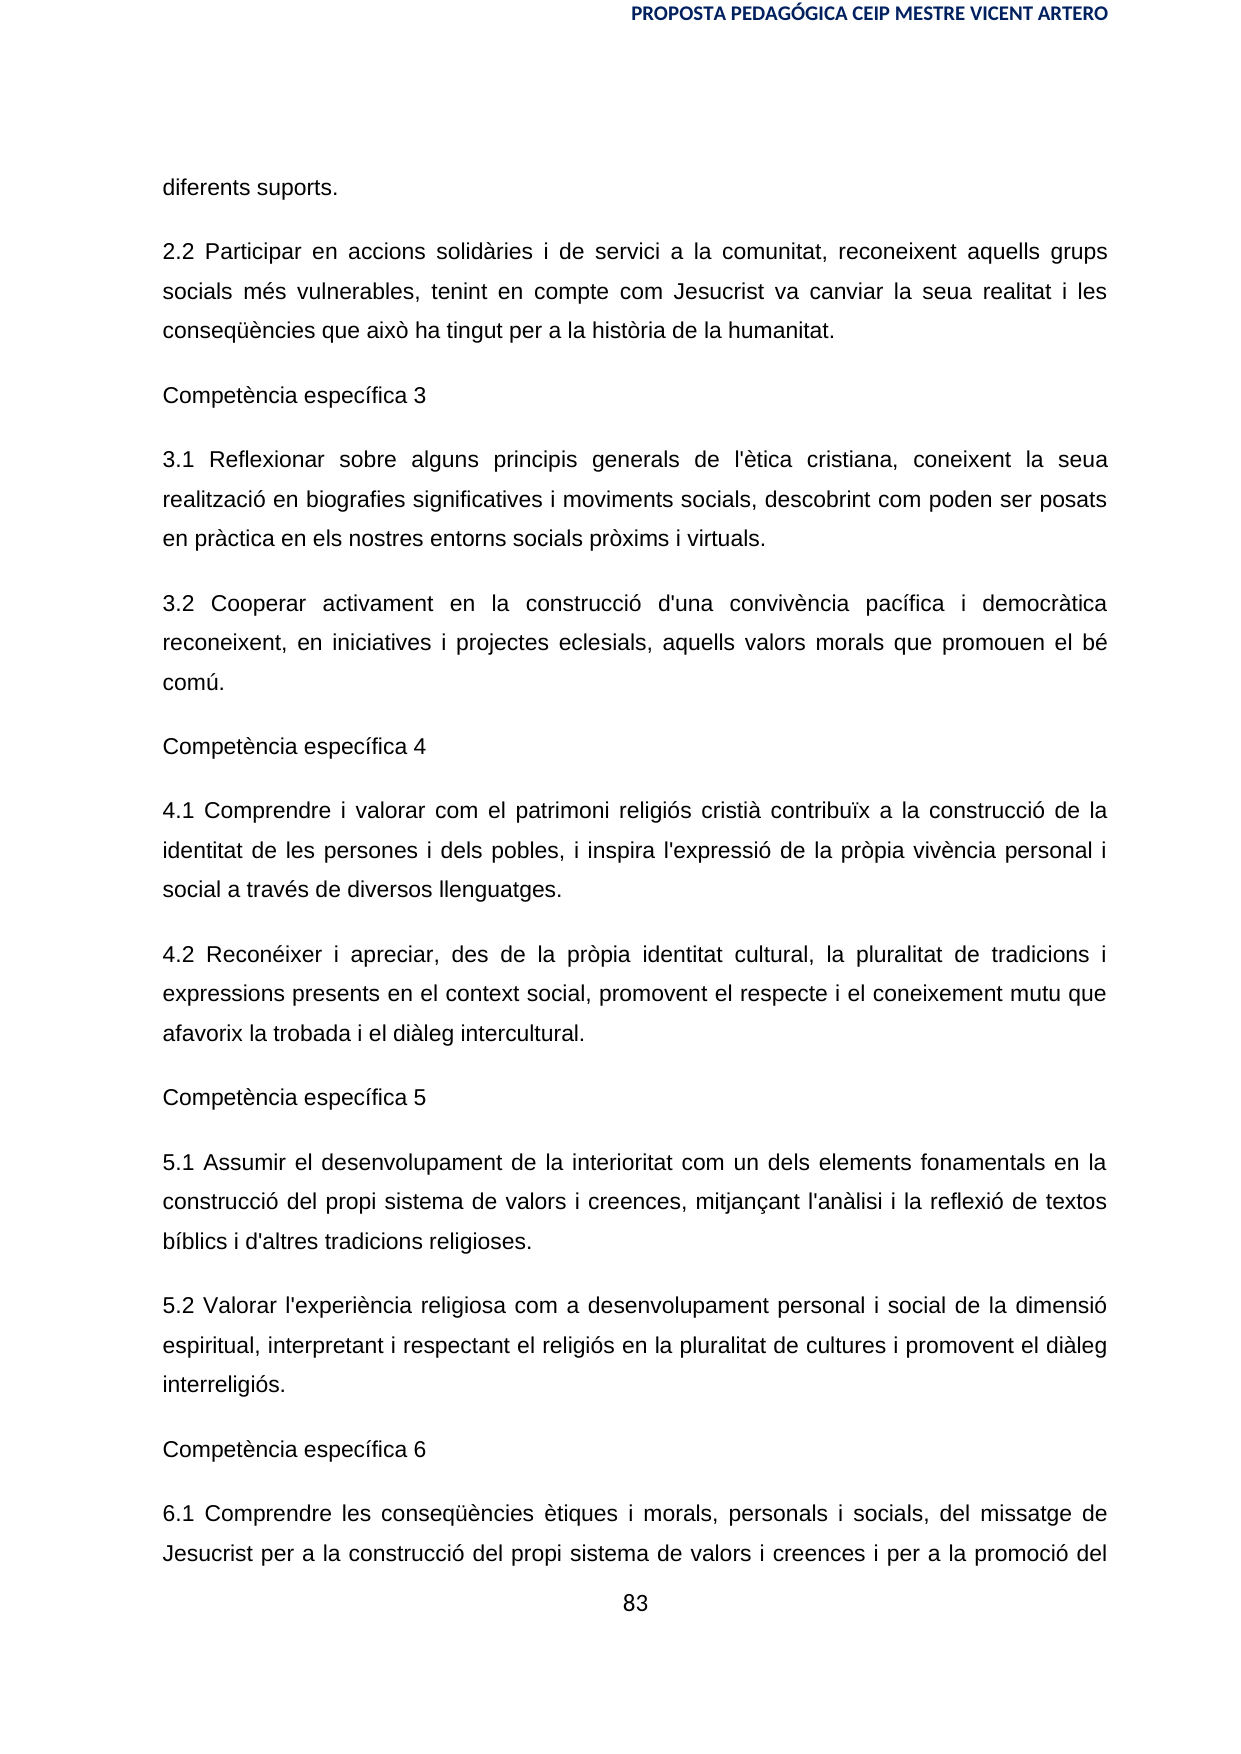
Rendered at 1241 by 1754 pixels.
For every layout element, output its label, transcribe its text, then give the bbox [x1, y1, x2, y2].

text Competència específica 6 [162, 1436, 1108, 1462]
text Competència específica 5 [162, 1084, 1108, 1111]
text Competència específica 4 [162, 733, 1108, 759]
text 4.1 Comprendre i valorar com el patrimoni religiós cristià contribuïx a la construcció de la identitat de les persones i dels pobles, i inspira l'expressió de la pròpia vivència personal i social a través de diversos llenguatges. [162, 797, 1108, 903]
text 5.2 Valorar l'experiència religiosa com a desenvolupament personal i social de la dimensió espiritual, interpretant i respectant el religiós en la pluralitat de cultures i promovent el diàleg interreligiós. [162, 1292, 1108, 1397]
text 3.2 Cooperar activament en la construcció d'una convivència pacífica i democràtica reconeixent, en iniciatives i projectes eclesials, aquells valors morals que promouen el bé comú. [162, 589, 1108, 695]
text 4.2 Reconéixer i apreciar, des de la pròpia identitat cultural, la pluralitat de tradicions i expressions presents en el context social, promovent el respecte i el coneixement mutu que afavorix la trobada i el diàleg intercultural. [162, 941, 1108, 1046]
text 5.1 Assumir el desenvolupament de la interioritat com un dels elements fonamentals en la construcció del propi sistema de valors i creences, mitjançant l'anàlisi i la reflexió de textos bíblics i d'altres tradicions religioses. [162, 1149, 1108, 1254]
text diferents suports. [162, 174, 1108, 200]
text 2.2 Participar en accions solidàries i de servici a la comunitat, reconeixent aquells grups socials més vulnerables, tenint en compte com Jesucrist va canviar la seua realitat i les conseqüències que això ha tingut per a la història de la humanitat. [162, 238, 1108, 343]
text Competència específica 3 [162, 382, 1108, 408]
text 3.1 Reflexionar sobre alguns principis generals de l'ètica cristiana, coneixent la seua realització en biografies significatives i moviments socials, descobrint com poden ser posats en pràctica en els nostres entorns socials pròxims i virtuals. [162, 446, 1108, 551]
text 6.1 Comprendre les conseqüències ètiques i morals, personals i socials, del missatge de Jesucrist per a la construcció del propi sistema de valors i creences i per a la promoció del [162, 1500, 1108, 1566]
